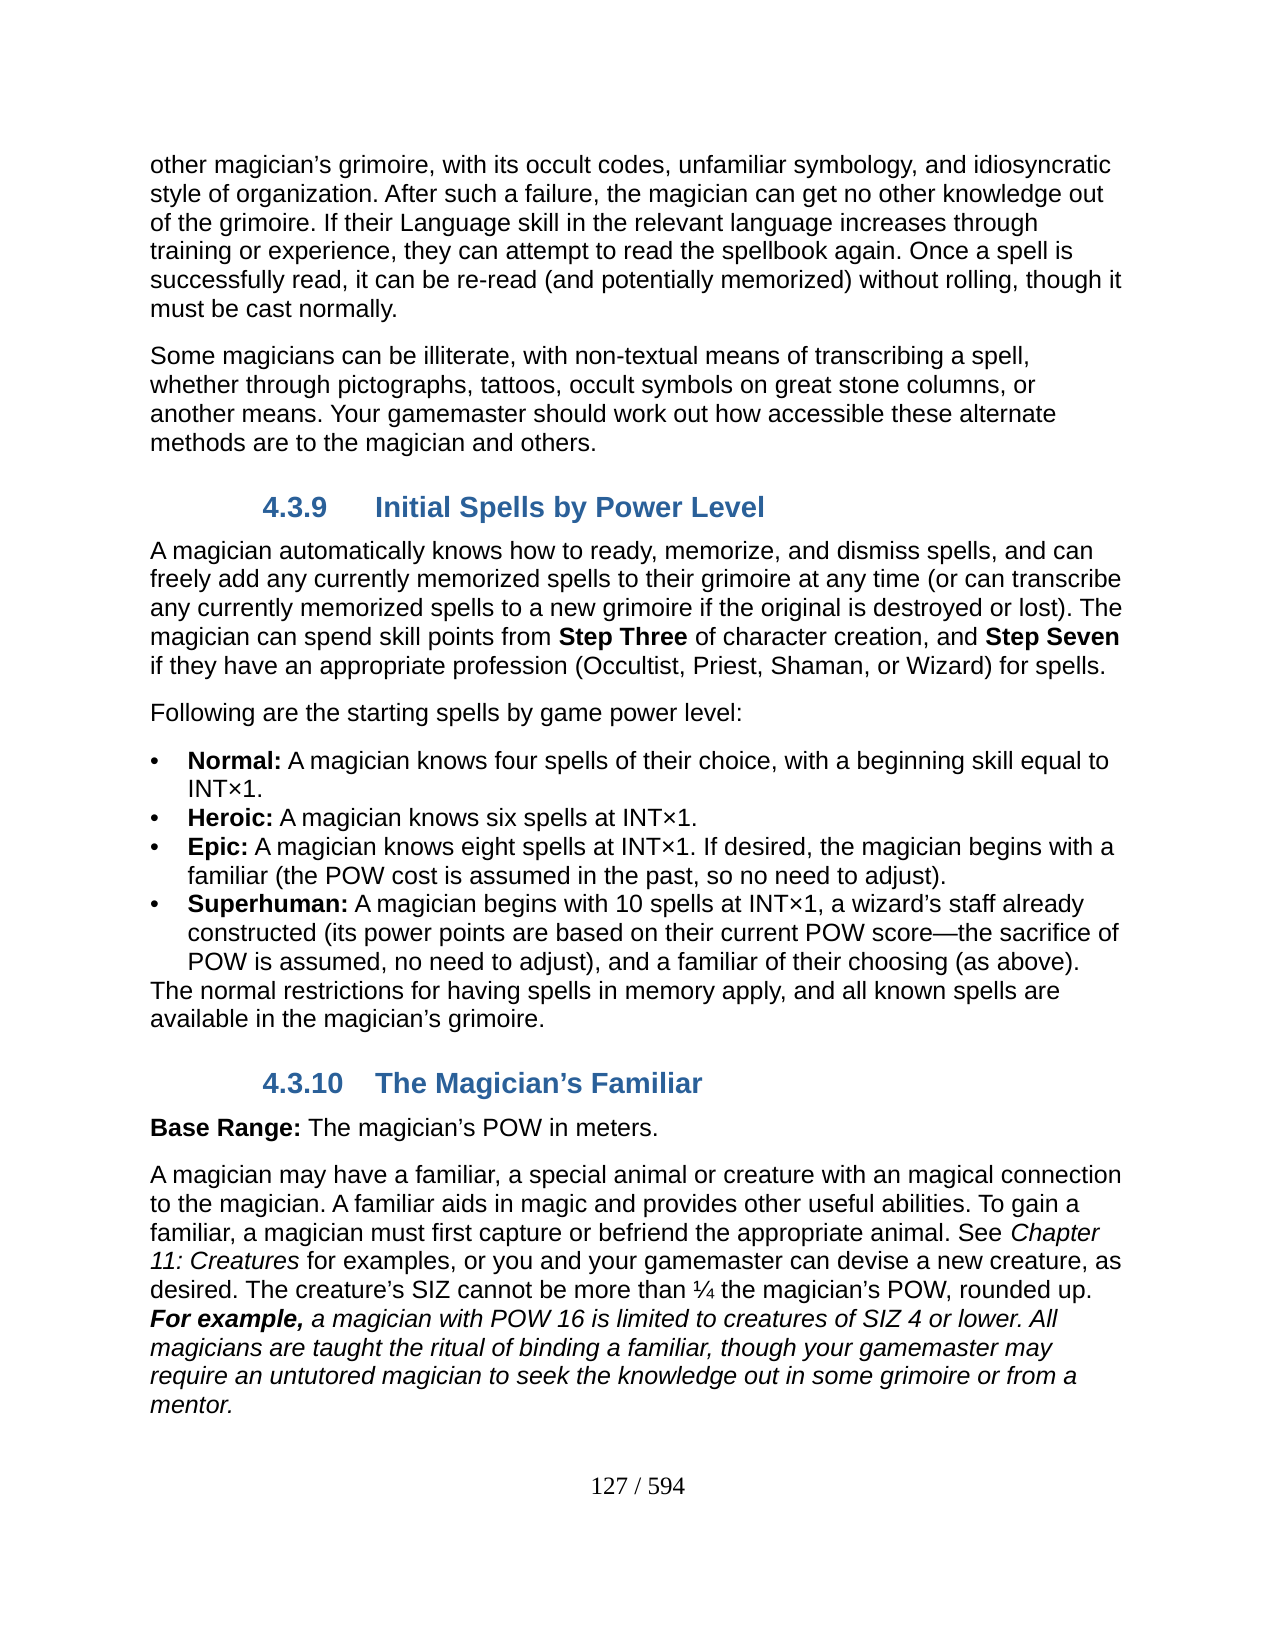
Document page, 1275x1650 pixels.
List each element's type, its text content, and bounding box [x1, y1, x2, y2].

text • Heroic: A magician knows six spells at INT×1. [150, 803, 1125, 832]
text Base Range: The magician’s POW in meters. [150, 1112, 1125, 1141]
text • Normal: A magician knows four spells of their choice, with a beginning skill equal to INT×1. [150, 746, 1125, 803]
text A magician may have a familiar, a special animal or creature with an magical connection to the magician. A familiar aids in magic and provides other useful abilities. To gain a familiar, a magician must first capture or befriend the appropriate animal. See Chapter 11: Creatures for examples, or you and your gamemaster can devise a new creature, as desired. The creature’s SIZ cannot be more than ¼ the magician’s POW, rounded up. For example, a magician with POW 16 is limited to creatures of SIZ 4 or lower. All magicians are taught the ritual of binding a familiar, though your gamemaster may require an untutored magician to seek the knowledge out in some grimoire or from a mentor. [150, 1160, 1125, 1419]
text other magician’s grimoire, with its occult codes, unfamiliar symbology, and idiosyncratic style of organization. After such a failure, the magician can get no other knowledge out of the grimoire. If their Language skill in the relevant language increases through training or experience, they can attempt to read the spellbook again. Once a spell is successfully read, it can be re-read (and potentially memorized) without rolling, though it must be cast normally. [150, 150, 1125, 322]
subtitle The Magician’s Familiar [262, 1066, 1125, 1100]
text A magician automatically knows how to ready, memorize, and dismiss spells, and can freely add any currently memorized spells to their grimoire at any time (or can transcribe any currently memorized spells to a new grimoire if the original is destroyed or lost). The magician can spend skill points from Step Three of character creation, and Step Seven if they have an appropriate profession (Occultist, Priest, Shaman, or Wizard) for spells. [150, 536, 1125, 679]
text The normal restrictions for having spells in memory apply, and all known spells are available in the magician’s grimoire. [150, 976, 1125, 1033]
text Following are the starting spells by game power level: [150, 698, 1125, 727]
text Some magicians can be illiterate, with non-textual means of transcribing a spell, whether through pictographs, tattoos, occult symbols on great stone columns, or another means. Your gamemaster should work out how accessible these alternate methods are to the magician and others. [150, 341, 1125, 456]
subtitle Initial Spells by Power Level [262, 489, 1125, 523]
text • Epic: A magician knows eight spells at INT×1. If desired, the magician begins with a familiar (the POW cost is assumed in the past, so no need to adjust). [150, 832, 1125, 889]
text • Superhuman: A magician begins with 10 spells at INT×1, a wizard’s staff already constructed (its power points are based on their current POW score—the sacrifice of POW is assumed, no need to adjust), and a familiar of their choosing (as above). [150, 889, 1125, 976]
